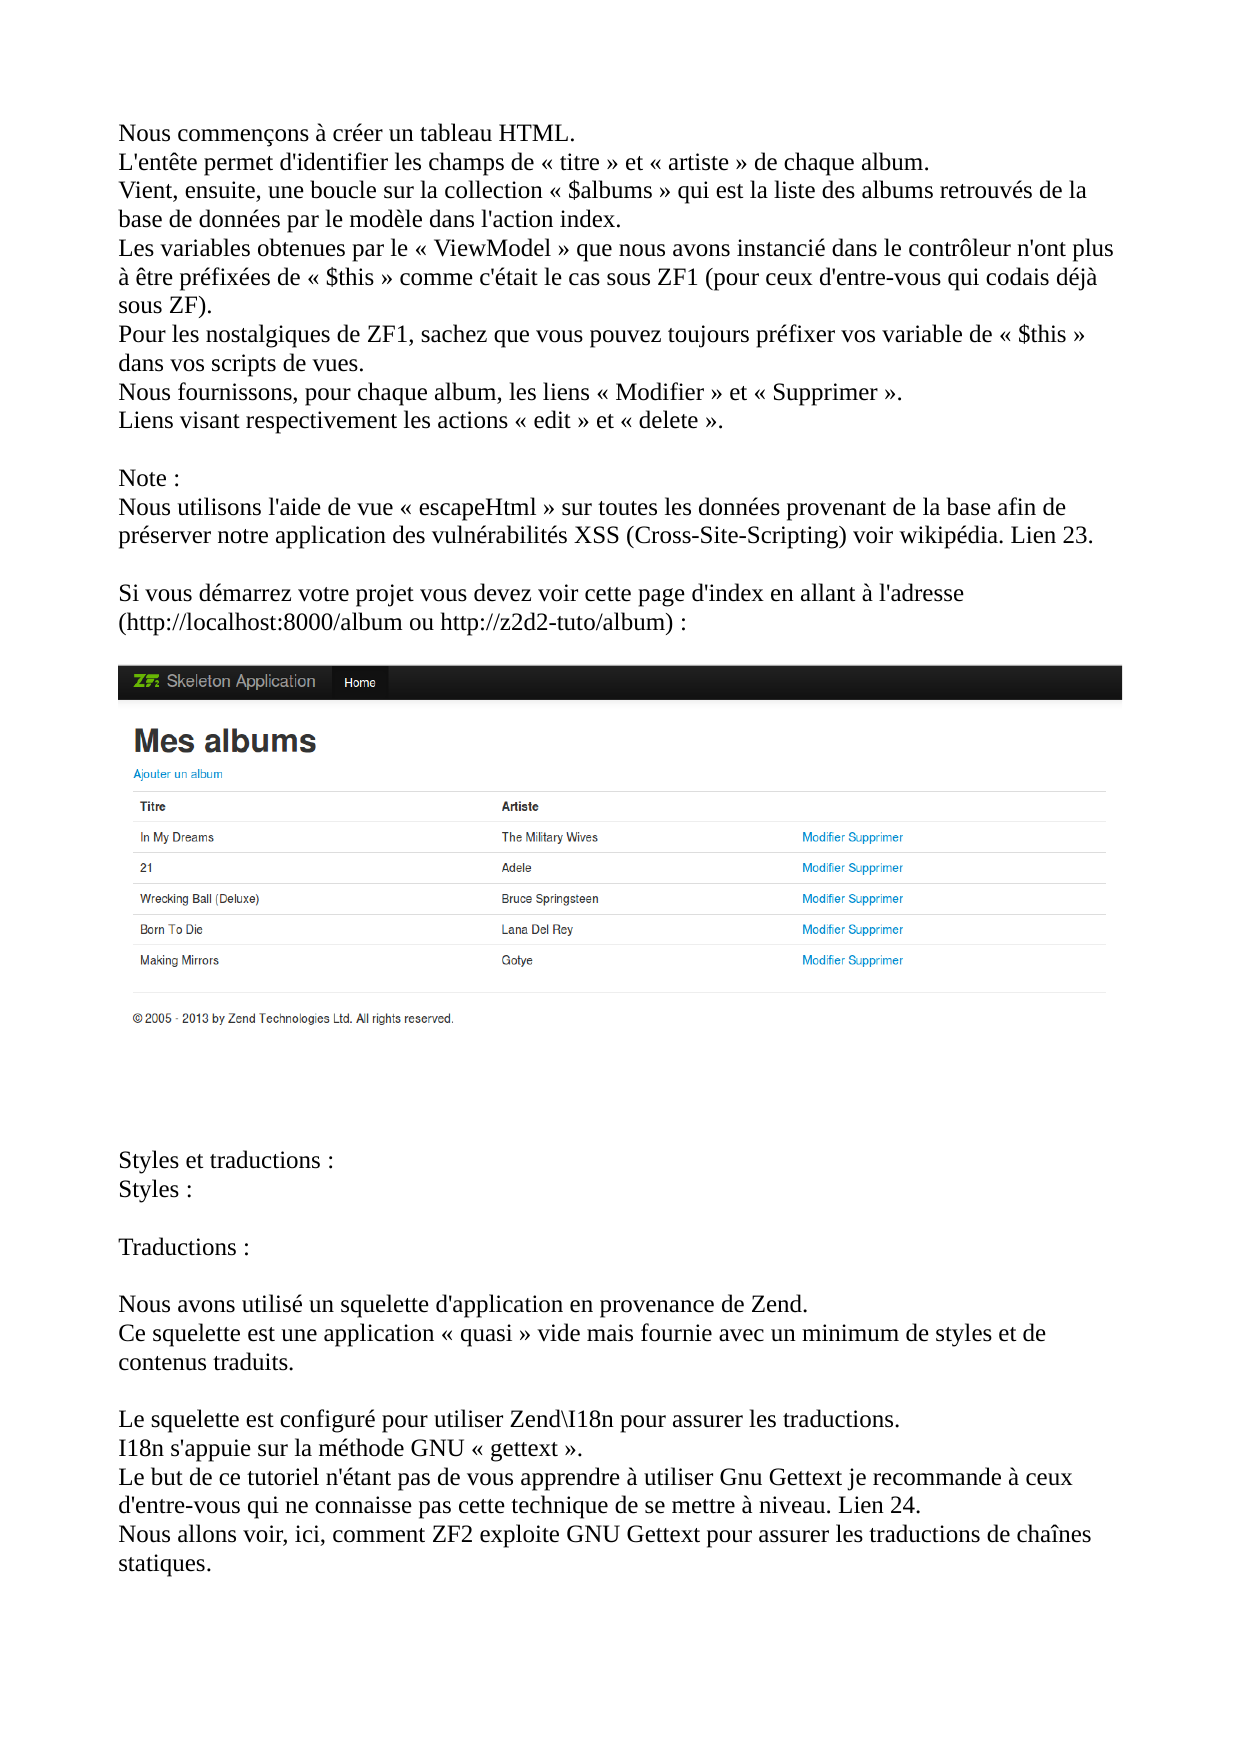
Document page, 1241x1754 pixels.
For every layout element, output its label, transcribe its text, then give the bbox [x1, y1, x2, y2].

text Note : [118, 463, 1122, 492]
text Les variables obtenues par le « ViewModel » que nous avons instancié dans le contrôleur n'ont plus à être préfixées de « $this » comme c'était le cas sous ZF1 (pour ceux d'entre-vous qui codais déjà sous ZF). [118, 233, 1122, 319]
text Le squelette est configuré pour utiliser Zend\I18n pour assurer les traductions. [118, 1404, 1122, 1433]
text Nous allons voir, ici, comment ZF2 exploite GNU Gettext pour assurer les traductions de chaînes statiques. [118, 1519, 1122, 1577]
text Nous utilisons l'aide de vue « escapeHtml » sur toutes les données provenant de la base afin de préserver notre application des vulnérabilités XSS (Cross-Site-Scripting) voir wikipédia. Lien 23. [118, 492, 1122, 549]
text I18n s'appuie sur la méthode GNU « gettext ». [118, 1433, 1122, 1462]
text Si vous démarrez votre projet vous devez voir cette page d'index en allant à l'adresse (http://localhost:8000/album ou http://z2d2-tuto/album) : [118, 578, 1122, 636]
picture [118, 664, 1123, 1117]
text Nous fournissons, pour chaque album, les liens « Modifier » et « Supprimer ». [118, 377, 1122, 406]
text Vient, ensuite, une boucle sur la collection « $albums » qui est la liste des albums retrouvés de la base de données par le modèle dans l'action index. [118, 176, 1122, 233]
text Nous avons utilisé un squelette d'application en provenance de Zend. [118, 1289, 1122, 1318]
text Liens visant respectivement les actions « edit » et « delete ». [118, 406, 1122, 434]
text L'entête permet d'identifier les champs de « titre » et « artiste » de chaque album. [118, 147, 1122, 176]
text Traductions : [118, 1232, 1122, 1261]
text Styles et traductions : [118, 1146, 1122, 1174]
text Nous commençons à créer un tableau HTML. [118, 118, 1122, 147]
text Pour les nostalgiques de ZF1, sachez que vous pouvez toujours préfixer vos variable de « $this » dans vos scripts de vues. [118, 319, 1122, 377]
text Le but de ce tutoriel n'étant pas de vous apprendre à utiliser Gnu Gettext je recommande à ceux d'entre-vous qui ne connaisse pas cette technique de se mettre à niveau. Lien 24. [118, 1462, 1122, 1519]
text Ce squelette est une application « quasi » vide mais fournie avec un minimum de styles et de contenus traduits. [118, 1318, 1122, 1376]
text Styles : [118, 1174, 1122, 1203]
